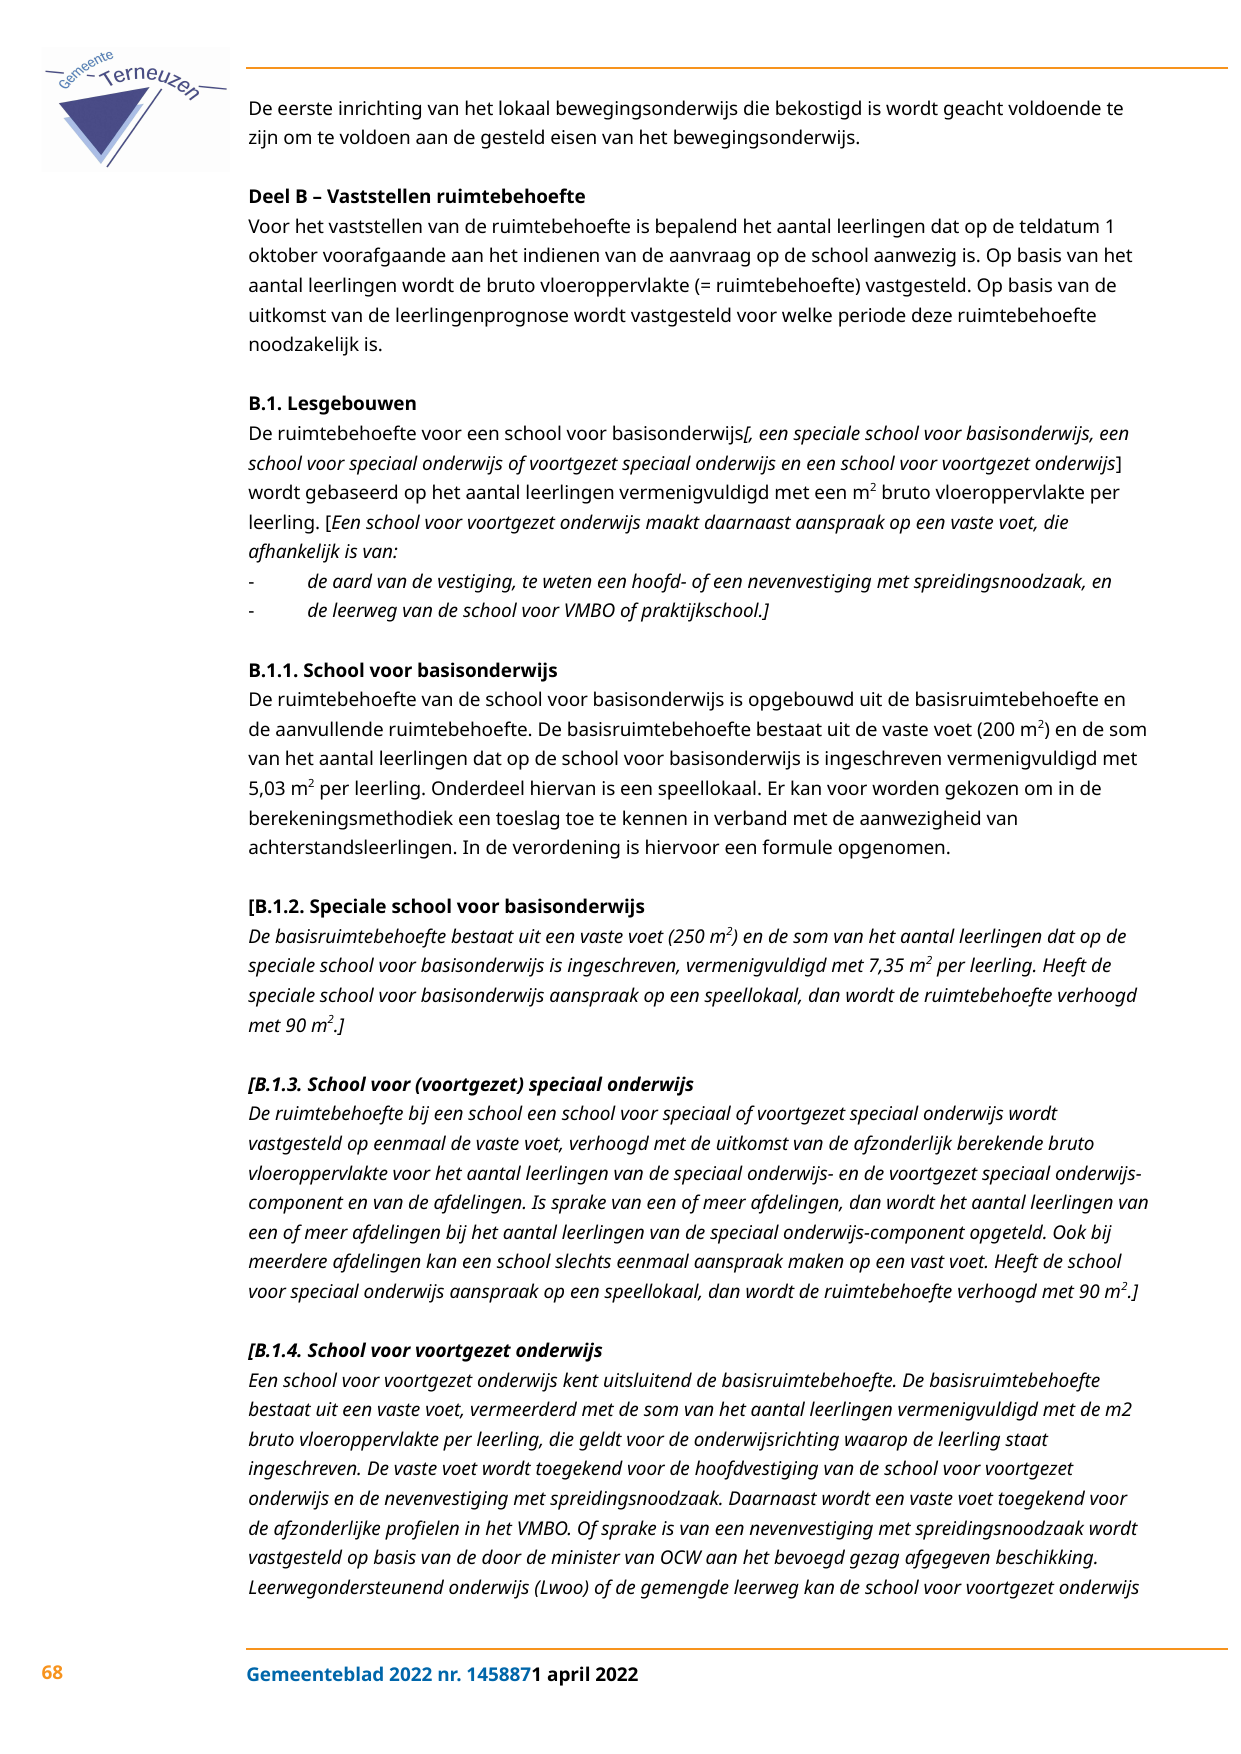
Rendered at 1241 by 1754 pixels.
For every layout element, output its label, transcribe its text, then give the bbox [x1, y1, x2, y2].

picture [41, 47, 231, 172]
text [B.1.2. Speciale school voor basisonderwijs [248, 893, 1152, 919]
text De ruimtebehoefte voor een school voor basisonderwijs[, een speciale school voor basisonderwijs, een school voor speciaal onderwijs of voortgezet speciaal onderwijs en een school voor voortgezet onderwijs] wordt gebaseerd op het aantal leerlingen vermenigvuldigd met een m2 bruto vloeroppervlakte per leerling. [Een school voor voortgezet onderwijs maakt daarnaast aanspraak op een vaste voet, die afhankelijk is van: [248, 420, 1152, 564]
text Een school voor voortgezet onderwijs kent uitsluitend de basisruimtebehoefte. De basisruimtebehoefte bestaat uit een vaste voet, vermeerderd met de som van het aantal leerlingen vermenigvuldigd met de m2 bruto vloeroppervlakte per leerling, die geldt voor de onderwijsrichting waarop de leerling staat ingeschreven. De vaste voet wordt toegekend voor de hoofdvestiging van de school voor voortgezet onderwijs en de nevenvestiging met spreidingsnoodzaak. Daarnaast wordt een vaste voet toegekend voor de afzonderlijke profielen in het VMBO. Of sprake is van een nevenvestiging met spreidingsnoodzaak wordt vastgesteld op basis van de door de minister van OCW aan het bevoegd gezag afgegeven beschikking. [248, 1367, 1152, 1570]
text De basisruimtebehoefte bestaat uit een vaste voet (250 m2) en de som van het aantal leerlingen dat op de speciale school voor basisonderwijs is ingeschreven, vermenigvuldigd met 7,35 m2 per leerling. Heeft de speciale school voor basisonderwijs aanspraak op een speellokaal, dan wordt de ruimtebehoefte verhoogd met 90 m2.] [248, 923, 1152, 1038]
text B.1. Lesgebouwen [248, 391, 1152, 416]
text De ruimtebehoefte bij een school een school voor speciaal of voortgezet speciaal onderwijs wordt vastgesteld op eenmaal de vaste voet, verhoogd met de uitkomst van de afzonderlijk berekende bruto vloeroppervlakte voor het aantal leerlingen van de speciaal onderwijs- en de voortgezet speciaal onderwijs-component en van de afdelingen. Is sprake van een of meer afdelingen, dan wordt het aantal leerlingen van een of meer afdelingen bij het aantal leerlingen van de speciaal onderwijs-component opgeteld. Ook bij meerdere afdelingen kan een school slechts eenmaal aanspraak maken op een vast voet. Heeft de school voor speciaal onderwijs aanspraak op een speellokaal, dan wordt de ruimtebehoefte verhoogd met 90 m2.] [248, 1101, 1152, 1304]
text [B.1.4. School voor voortgezet onderwijs [248, 1337, 1152, 1363]
text Deel B – Vaststellen ruimtebehoefte [248, 183, 1152, 209]
text [B.1.3. School voor (voortgezet) speciaal onderwijs [248, 1071, 1152, 1097]
text B.1.1. School voor basisonderwijs [248, 657, 1152, 683]
text De eerste inrichting van het lokaal bewegingsonderwijs die bekostigd is wordt geacht voldoende te zijn om te voldoen aan de gesteld eisen van het bewegingsonderwijs. [248, 95, 1152, 150]
text Voor het vaststellen van de ruimtebehoefte is bepalend het aantal leerlingen dat op de teldatum 1 oktober voorafgaande aan het indienen van de aanvraag op de school aanwezig is. Op basis van het aantal leerlingen wordt de bruto vloeroppervlakte (= ruimtebehoefte) vastgesteld. Op basis van de uitkomst van de leerlingenprognose wordt vastgesteld voor welke periode deze ruimtebehoefte noodzakelijk is. [248, 213, 1152, 357]
list de leerweg van de school voor VMBO of praktijkschool.] [248, 598, 1152, 623]
list de aard van de vestiging, te weten een hoofd- of een nevenvestiging met spreidingsnoodzaak, en [248, 568, 1152, 594]
text Leerwegondersteunend onderwijs (Lwoo) of de gemengde leerweg kan de school voor voortgezet onderwijs [248, 1574, 1152, 1600]
text De ruimtebehoefte van de school voor basisonderwijs is opgebouwd uit de basisruimtebehoefte en de aanvullende ruimtebehoefte. De basisruimtebehoefte bestaat uit de vaste voet (200 m2) en de som van het aantal leerlingen dat op de school voor basisonderwijs is ingeschreven vermenigvuldigd met 5,03 m2 per leerling. Onderdeel hiervan is een speellokaal. Er kan voor worden gekozen om in de berekeningsmethodiek een toeslag toe te kennen in verband met de aanwezigheid van achterstandsleerlingen. In de verordening is hiervoor een formule opgenomen. [248, 686, 1152, 860]
